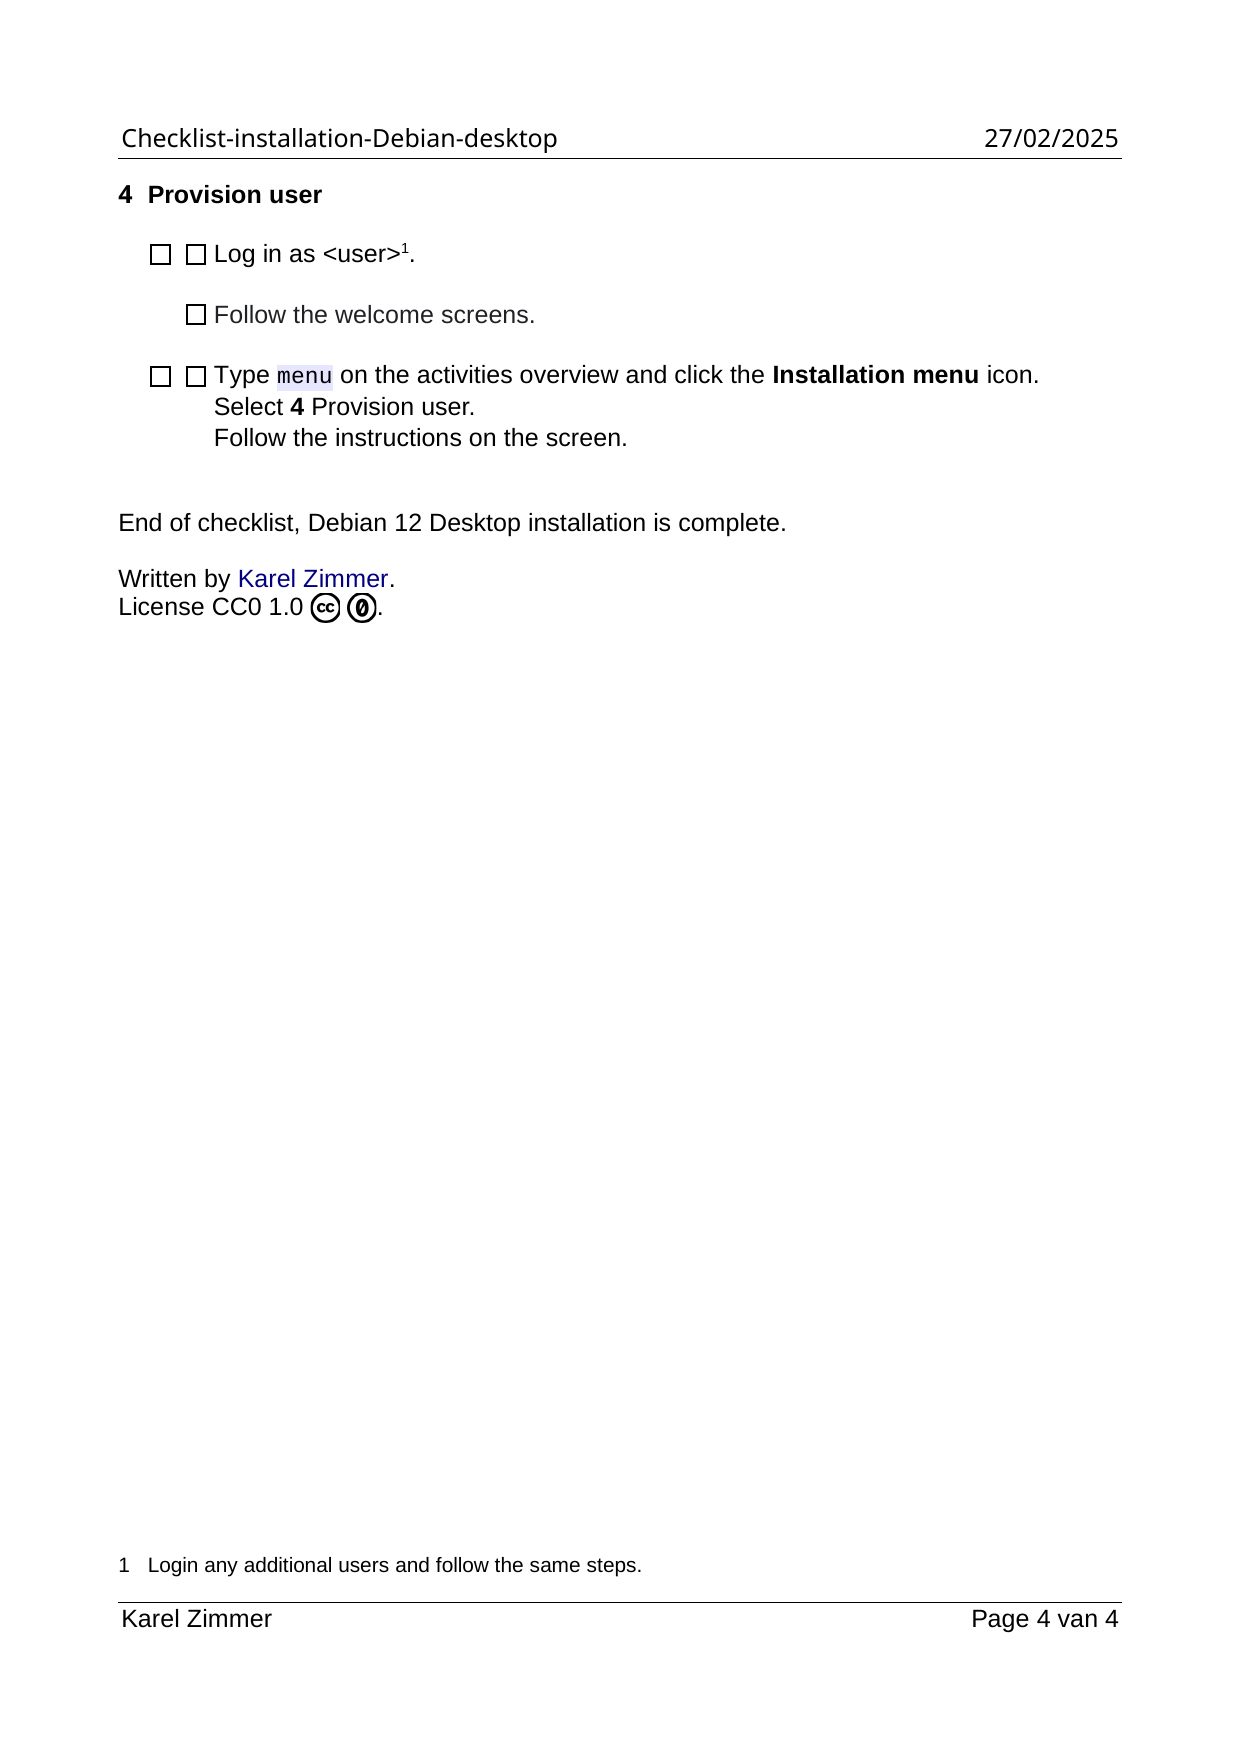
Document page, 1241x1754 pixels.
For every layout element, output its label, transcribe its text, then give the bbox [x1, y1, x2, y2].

table_cell Select 4 Provision user. [213, 392, 1122, 422]
text Written by Karel Zimmer. [118, 565, 1122, 593]
table_header [142, 239, 177, 269]
table_cell Follow the welcome screens. [213, 300, 1122, 330]
table_cell [118, 392, 142, 422]
text End of checklist, Debian 12 Desktop installation is complete. [118, 509, 1122, 537]
table_cell [118, 330, 142, 360]
table_cell [142, 423, 177, 453]
table_cell [177, 423, 213, 453]
picture [347, 593, 377, 623]
table_cell Follow the instructions on the screen. [213, 423, 1122, 453]
table_header [118, 239, 142, 269]
picture [310, 593, 340, 623]
table_cell [213, 330, 1122, 360]
table_cell [118, 360, 142, 392]
table_cell [177, 392, 213, 422]
table_cell [177, 300, 213, 330]
table_header Log in as <user>. [213, 239, 1122, 269]
table_cell [118, 300, 142, 330]
table_cell [142, 300, 177, 330]
table_cell [142, 330, 177, 360]
table_cell [142, 360, 177, 392]
table_cell [118, 269, 142, 300]
table_cell [177, 269, 213, 300]
list Provision user [118, 177, 1122, 211]
table_cell [177, 330, 213, 360]
table_cell [177, 360, 213, 392]
text . [377, 593, 1122, 622]
table_cell [213, 269, 1122, 300]
table_header [177, 239, 213, 269]
table_cell [118, 423, 142, 453]
table_cell Type menu on the activities overview and click the Installation menu icon. [213, 360, 1122, 392]
table_cell [142, 269, 177, 300]
text License CC0 1.0 [118, 593, 310, 622]
table_cell [142, 392, 177, 422]
